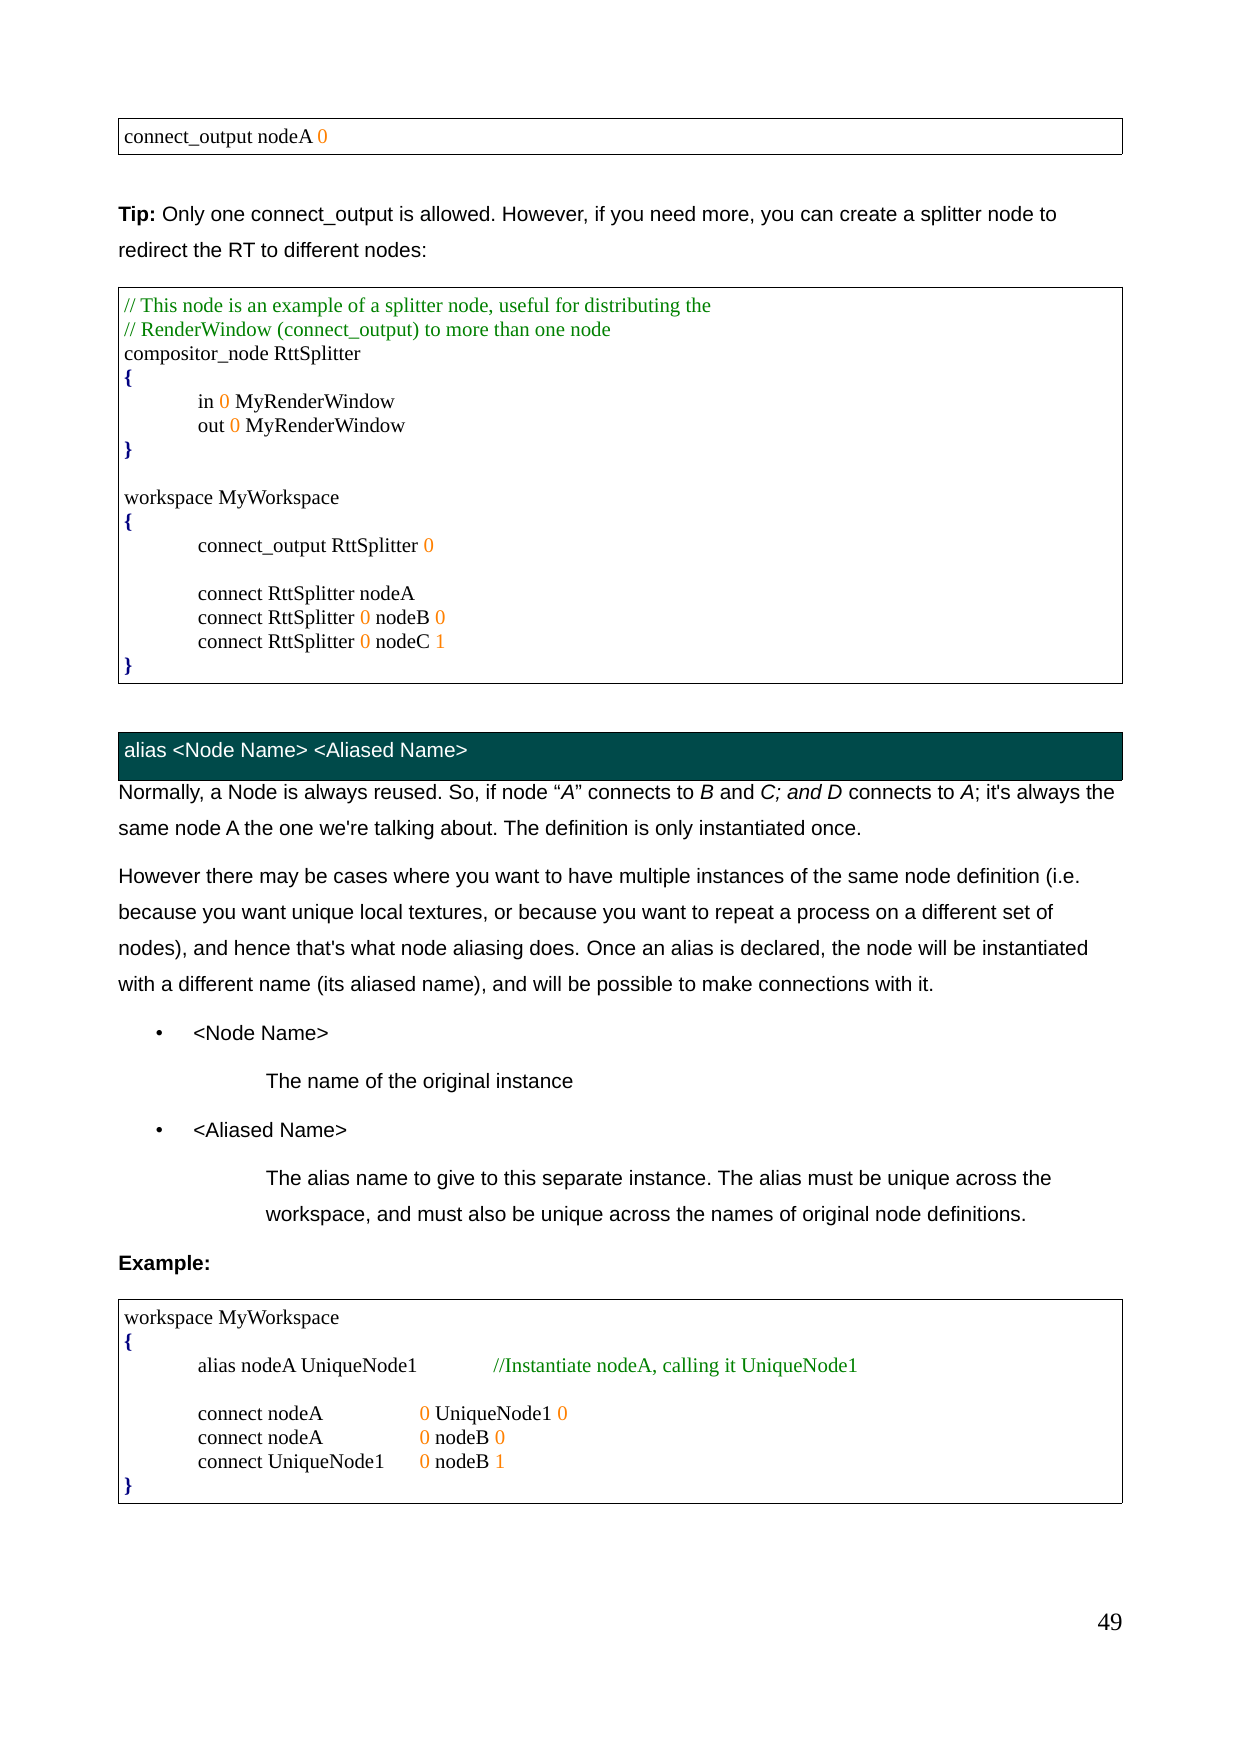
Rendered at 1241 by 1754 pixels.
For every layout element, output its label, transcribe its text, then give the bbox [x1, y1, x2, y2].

text However there may be cases where you want to have multiple instances of the same node definition (i.e. because you want unique local textures, or because you want to repeat a process on a different set of nodes), and hence that's what node aliasing does. Once an alias is declared, the node will be instantiated with a different name (its aliased name), and will be possible to make connections with it. [118, 864, 1122, 996]
table_header connect_output nodeA 0 [119, 119, 1122, 154]
table_header alias <Node Name> <Aliased Name> [119, 733, 1122, 780]
text Normally, a Node is always reused. So, if node “A” connects to B and C; and D connects to A; it's always the same node A the one we're talking about. The definition is only instantiated once. [118, 781, 1122, 840]
list <Aliased Name> [156, 1117, 1122, 1142]
table_header workspace MyWorkspace { alias nodeA UniqueNode1 //Instantiate nodeA, calling it UniqueNode1 connect nodeA 0 UniqueNode1 0 connect nodeA 0 nodeB 0 connect UniqueNode1 0 nodeB 1 } [119, 1300, 1122, 1503]
list <Node Name> [156, 1021, 1122, 1044]
text The alias name to give to this separate instance. The alias must be unique across the workspace, and must also be unique across the names of original node definitions. [266, 1166, 1122, 1226]
text Example: [118, 1250, 1122, 1274]
text Tip: Only one connect_output is allowed. However, if you need more, you can create a splitter node to redirect the RT to different nodes: [118, 202, 1122, 262]
table_header // This node is an example of a splitter node, useful for distributing the // RenderWindow (connect_output) to more than one node compositor_node RttSplitter { in 0 MyRenderWindow out 0 MyRenderWindow } workspace MyWorkspace { connect_output RttSplitter 0 connect RttSplitter nodeA connect RttSplitter 0 nodeB 0 connect RttSplitter 0 nodeC 1 } [119, 288, 1122, 683]
text The name of the original instance [266, 1069, 1122, 1093]
